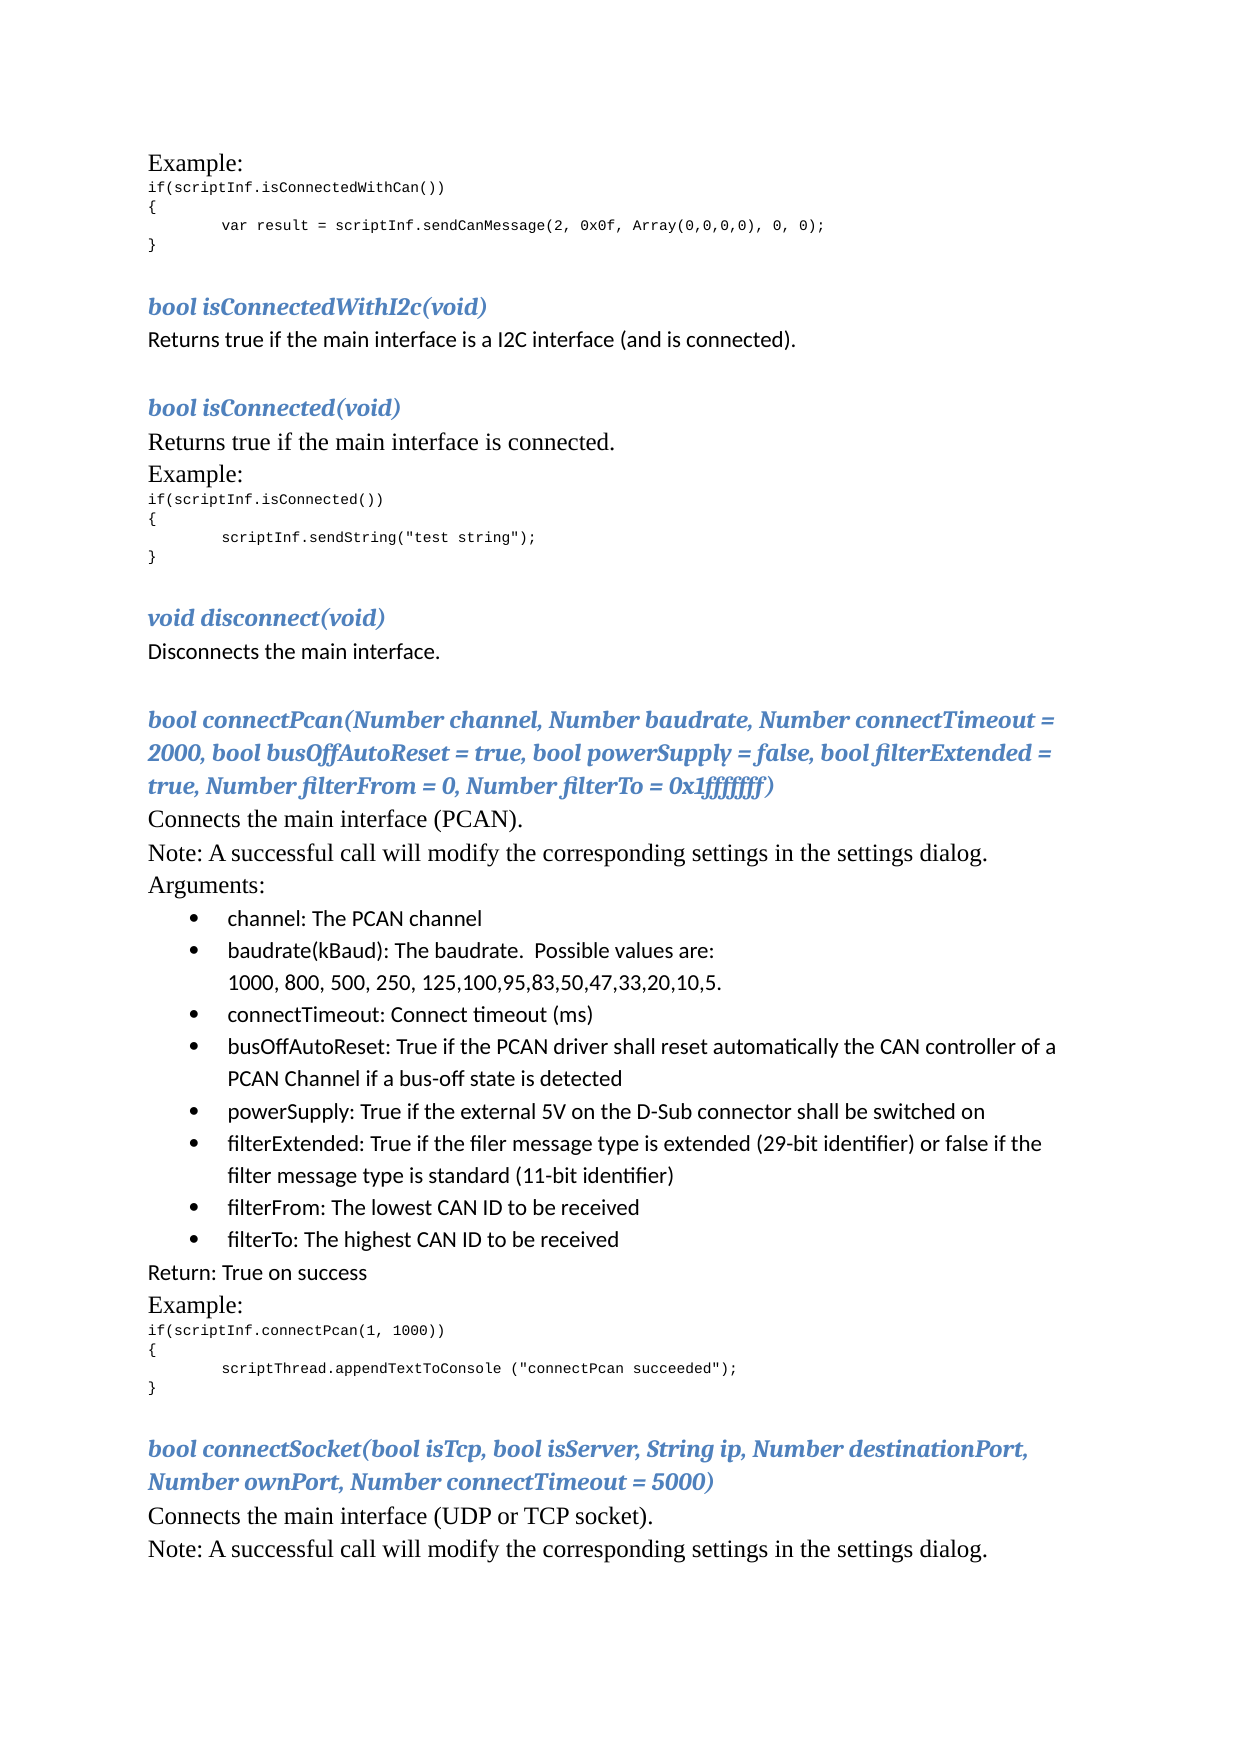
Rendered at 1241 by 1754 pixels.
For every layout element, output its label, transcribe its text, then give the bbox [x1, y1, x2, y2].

subtitle void disconnect(void) [148, 604, 1093, 633]
list filterTo: The highest CAN ID to be received [190, 1226, 1093, 1253]
text } [148, 237, 1093, 254]
text if(scriptInf.connectPcan(1, 1000)) [148, 1323, 1093, 1339]
text Disconnects the main interface. [148, 637, 1093, 665]
text { [148, 1342, 1093, 1358]
text { [148, 199, 1093, 216]
list filterFrom: The lowest CAN ID to be received [190, 1193, 1093, 1221]
text Example: [148, 148, 1093, 176]
subtitle bool isConnected(void) [148, 393, 1093, 422]
text Returns true if the main interface is connected. [148, 427, 1093, 455]
list connectTimeout: Connect timeout (ms) [190, 1000, 1093, 1028]
text } [148, 1380, 1093, 1396]
text } [148, 549, 1093, 566]
text scriptThread.appendTextToConsole ("connectPcan succeeded"); [148, 1361, 1093, 1377]
text var result = scriptInf.sendCanMessage(2, 0x0f, Array(0,0,0,0), 0, 0); [148, 218, 1093, 235]
list filterExtended: True if the filer message type is extended (29-bit identifier) or false if the filter message type is standard (11-bit identifier) [190, 1129, 1093, 1189]
list baudrate(kBaud): The baudrate. Possible values are: [190, 936, 1093, 964]
text { [148, 512, 1093, 528]
text if(scriptInf.isConnected()) [148, 493, 1093, 509]
subtitle bool connectPcan(Number channel, Number baudrate, Number connectTimeout = 2000, bool busOffAutoReset = true, bool powerSupply = false, bool filterExtended = true, Number filterFrom = 0, Number filterTo = 0x1fffffff) [148, 706, 1093, 800]
list channel: The PCAN channel [190, 904, 1093, 932]
text Returns true if the main interface is a I2C interface (and is connected). [148, 325, 1093, 353]
text if(scriptInf.isConnectedWithCan()) [148, 181, 1093, 197]
list powerSupply: True if the external 5V on the D-Sub connector shall be switched on [190, 1097, 1093, 1125]
list 1000, 800, 500, 250, 125,100,95,83,50,47,33,20,10,5. [190, 968, 1093, 996]
subtitle bool connectSocket(bool isTcp, bool isServer, String ip, Number destinationPort, Number ownPort, Number connectTimeout = 5000) [148, 1435, 1093, 1496]
text Arguments: [148, 871, 1093, 899]
text Example: [148, 1290, 1093, 1319]
list busOffAutoReset: True if the PCAN driver shall reset automatically the CAN controller of a PCAN Channel if a bus-off state is detected [190, 1032, 1093, 1093]
text Connects the main interface (UDP or TCP socket). [148, 1501, 1093, 1529]
list Return: True on success [148, 1258, 1093, 1286]
subtitle bool isConnectedWithI2c(void) [148, 292, 1093, 321]
text Note: A successful call will modify the corresponding settings in the settings dialog. [148, 1534, 1093, 1562]
text scriptInf.sendString("test string"); [148, 531, 1093, 547]
text Example: [148, 459, 1093, 488]
text Connects the main interface (PCAN). [148, 804, 1093, 833]
text Note: A successful call will modify the corresponding settings in the settings dialog. [148, 838, 1093, 866]
